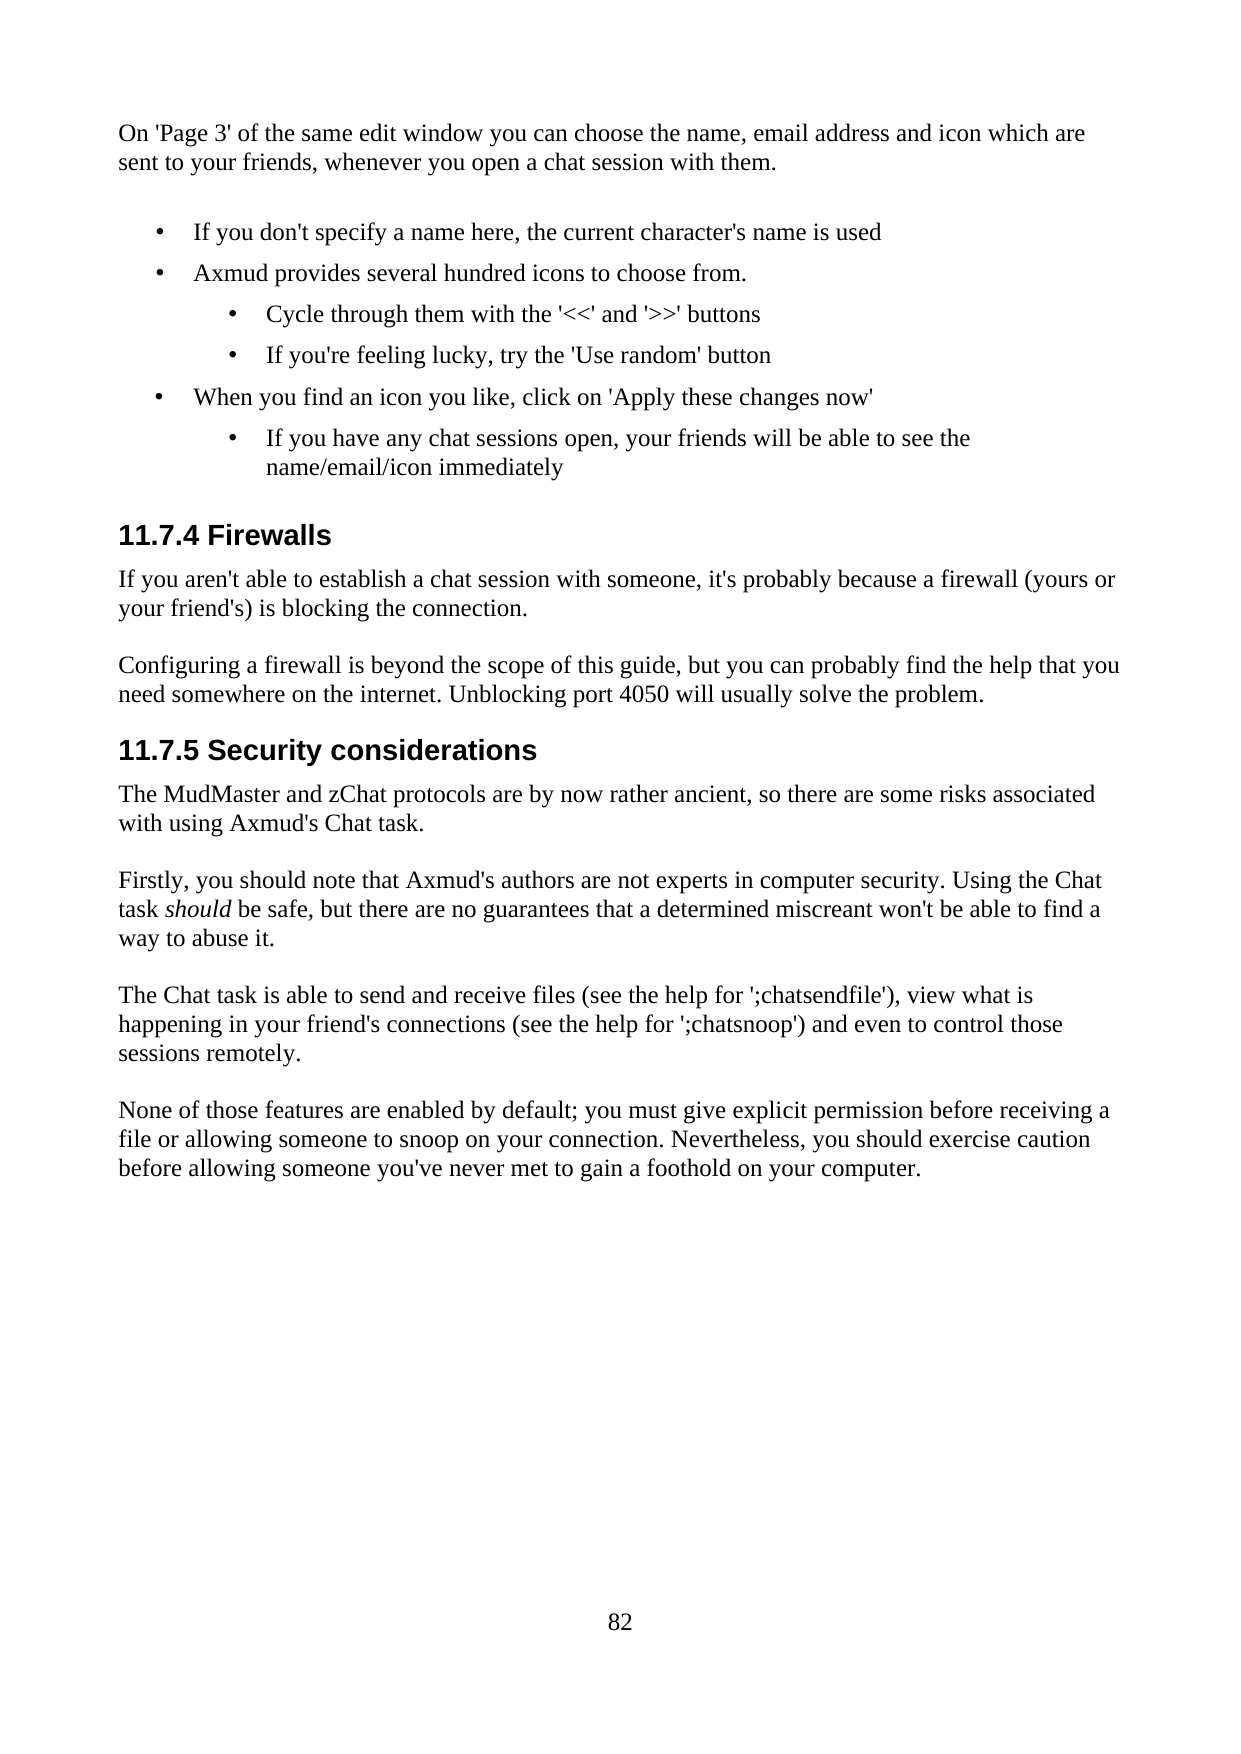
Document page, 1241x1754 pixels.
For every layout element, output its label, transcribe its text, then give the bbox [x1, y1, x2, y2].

text Configuring a firewall is beyond the scope of this guide, but you can probably find the help that you need somewhere on the internet. Unblocking port 4050 will usually solve the problem. [118, 650, 1122, 708]
list If you don't specify a name here, the current character's name is used [156, 217, 1122, 246]
text The MudMaster and zChat protocols are by now rather ancient, so there are some risks associated with using Axmud's Chat task. [118, 779, 1122, 836]
list Axmud provides several hundred icons to choose from. [156, 258, 1122, 287]
text None of those features are enabled by default; you must give explicit permission before receiving a file or allowing someone to snoop on your connection. Nevertheless, you should exercise caution before allowing someone you've never met to gain a foothold on your computer. [118, 1095, 1122, 1181]
list When you find an icon you like, click on 'Apply these changes now' [154, 382, 1122, 411]
list If you're feeling lucky, try the 'Use random' button [228, 341, 1122, 369]
list If you have any chat sessions open, your friends will be able to see the name/email/icon immediately [228, 423, 1122, 481]
text On 'Page 3' of the same edit window you can choose the name, email address and icon which are sent to your friends, whenever you open a chat session with them. [118, 118, 1122, 176]
text Firstly, you should note that Axmud's authors are not experts in computer security. Using the Chat task should be safe, but there are no guarantees that a determined miscreant won't be able to find a way to abuse it. [118, 865, 1122, 951]
subtitle 11.7.5 Security considerations [118, 733, 1122, 766]
subtitle 11.7.4 Firewalls [118, 518, 1122, 552]
list Cycle through them with the '<<' and '>>' buttons [228, 299, 1122, 328]
text The Chat task is able to send and receive files (see the help for ';chatsendfile'), view what is happening in your friend's connections (see the help for ';chatsnoop') and even to control those sessions remotely. [118, 980, 1122, 1066]
text If you aren't able to establish a chat session with someone, it's probably because a firewall (yours or your friend's) is blocking the connection. [118, 564, 1122, 622]
